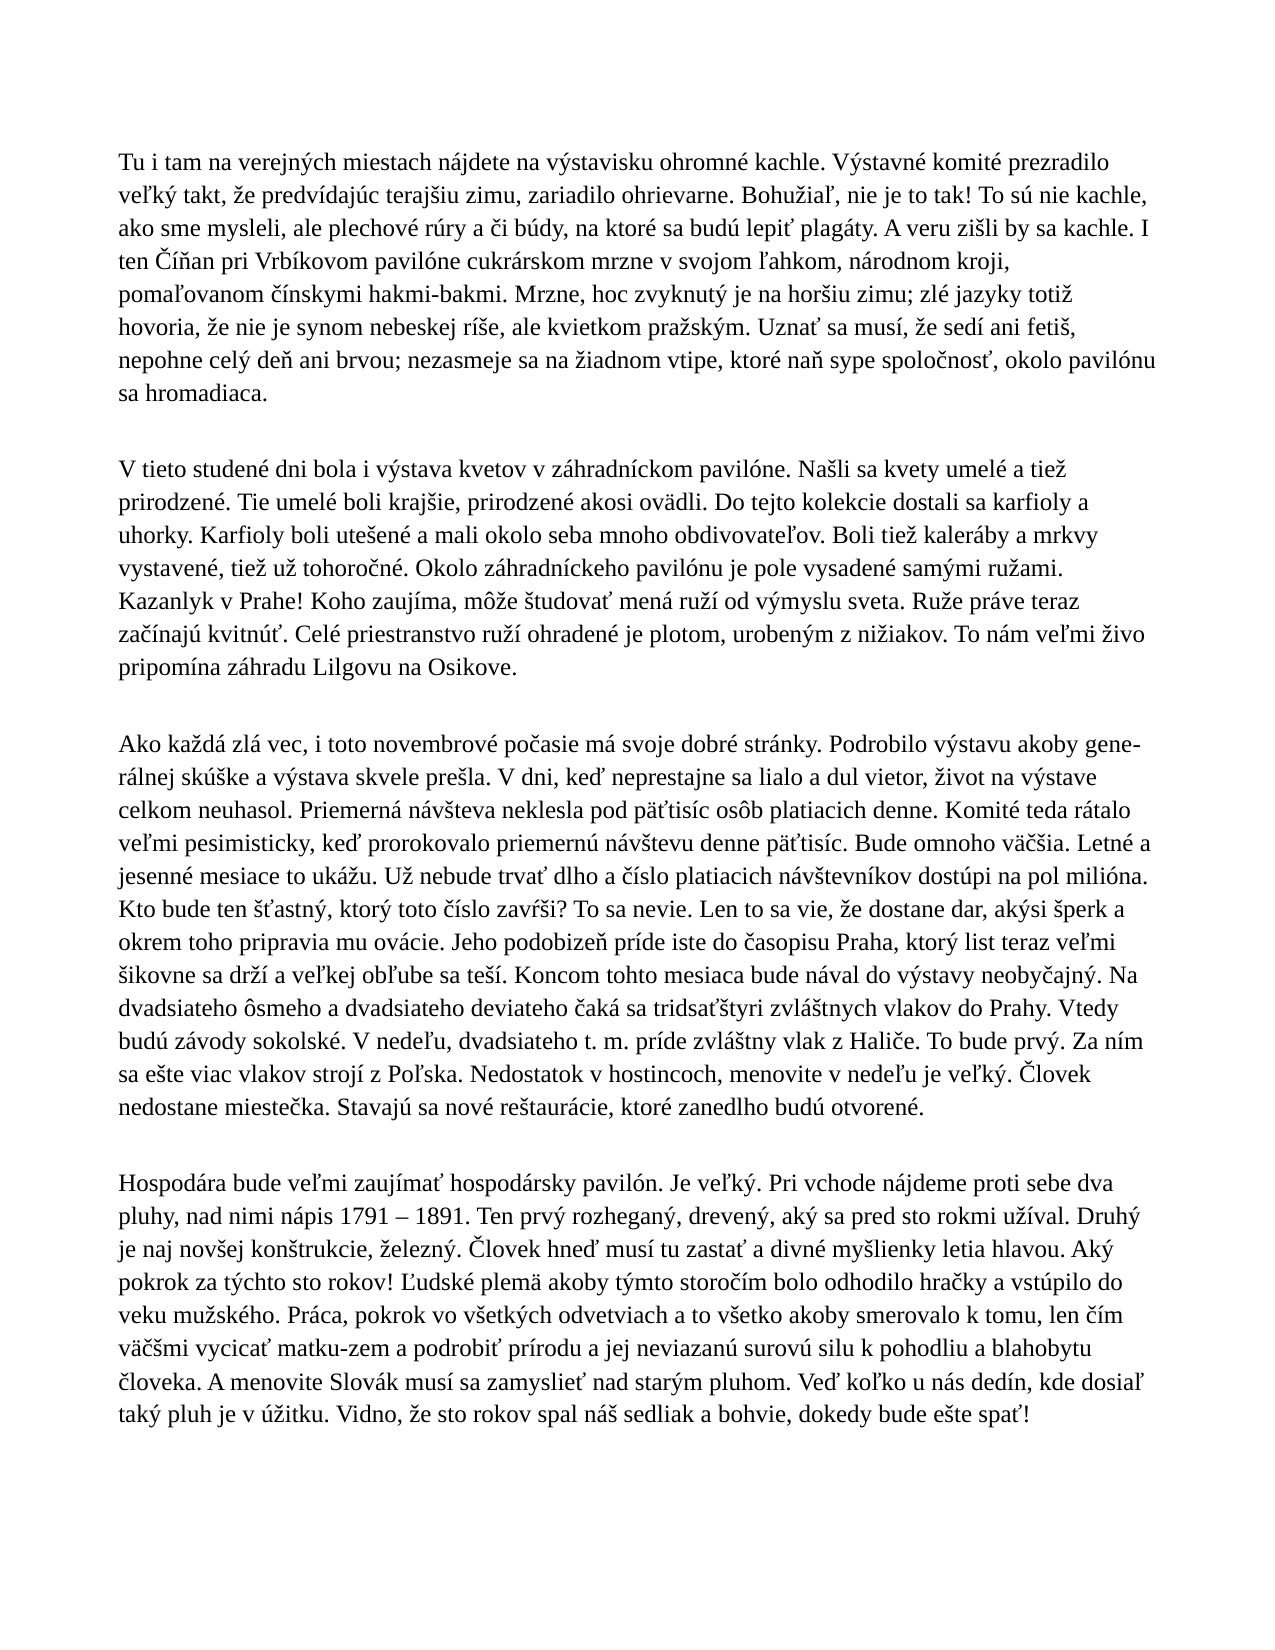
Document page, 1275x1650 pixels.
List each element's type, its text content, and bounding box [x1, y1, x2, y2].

text Tu i tam na verejných miestach nájdete na výsta­visku ohromné kachle. Výstavné komité prezradilo veľký takt, že predvídajúc terajšiu zimu, zariadilo ohrievarne. Bohužiaľ, nie je to tak! To sú nie kachle, ako sme mysleli, ale plechové rúry a či búdy, na ktoré sa budú lepiť plagáty. A veru zišli by sa kachle. I ten Číňan pri Vrbíkovom pavilóne cukrárskom mrzne v svojom ľahkom, národnom kroji, pomaľovanom čín­skymi hakmi-bakmi. Mrzne, hoc zvyknutý je na hor­šiu zimu; zlé jazyky totiž hovoria, že nie je synom nebeskej ríše, ale kvietkom pražským. Uznať sa musí, že sedí ani fetiš, nepohne celý deň ani brvou; neza­smeje sa na žiadnom vtipe, ktoré naň sype spoloč­nosť, okolo pavilónu sa hromadiaca. [118, 147, 1157, 407]
text V tieto studené dni bola i výstava kvetov v záhradníckom pavilóne. Našli sa kvety umelé a tiež prirodzené. Tie umelé boli krajšie, prirodzené akosi ovädli. Do tejto kolekcie dostali sa karfioly a uhorky. Kar­fioly boli utešené a mali okolo seba mnoho obdivo­vateľov. Boli tiež kaleráby a mrkvy vystavené, tiež už tohoročné. Okolo záhradníckeho pavilónu je pole vysadené samými ružami. Kazanlyk v Prahe! Koho zaujíma, môže študovať mená ruží od výmyslu sveta. Ruže práve teraz začínajú kvitnúť. Celé priestranstvo ruží ohradené je plotom, urobeným z nižiakov. To nám veľmi živo pripomína záhradu Lilgovu na Osi­kove. [118, 454, 1157, 681]
text Ako každá zlá vec, i toto novembrové počasie má svoje dobré stránky. Podrobilo výstavu akoby gene­rálnej skúške a výstava skvele prešla. V dni, keď neprestajne sa lialo a dul vietor, život na výstave celkom neuhasol. Priemerná návšteva neklesla pod päťtisíc osôb platiacich denne. Komité teda rátalo veľmi pe­simisticky, keď prorokovalo priemernú návštevu denne päťtisíc. Bude omnoho väčšia. Letné a jesenné mesia­ce to ukážu. Už nebude trvať dlho a číslo platiacich návštevníkov dostúpi na pol milióna. Kto bude ten šťastný, ktorý toto číslo zavŕši? To sa nevie. Len to sa vie, že dostane dar, akýsi šperk a okrem toho pri­pravia mu ovácie. Jeho podobizeň príde iste do časo­pisu Praha, ktorý list teraz veľmi šikovne sa drží a veľkej obľube sa teší. Koncom tohto mesiaca bude nával do výstavy neobyčajný. Na dvadsiateho ôsmeho a dvadsiateho deviateho čaká sa tridsaťštyri zvlášt­nych vlakov do Prahy. Vtedy budú závody sokolské. V nedeľu, dvadsiateho t. m. príde zvláštny vlak z Haliče. To bude prvý. Za ním sa ešte viac vlakov strojí z Poľska. Nedostatok v hostincoch, menovite v nedeľu je veľký. Človek nedostane miestečka. Stavajú sa nové reštaurácie, ktoré zanedlho budú otvorené. [118, 729, 1157, 1121]
text Hospodára bude veľmi zaujímať hospodársky pavi­lón. Je veľký. Pri vchode nájdeme proti sebe dva plu­hy, nad nimi nápis 1791 – 1891. Ten prvý rozheganý, drevený, aký sa pred sto rokmi užíval. Druhý je naj­ novšej konštrukcie, železný. Človek hneď musí tu zastať a divné myšlienky letia hlavou. Aký pokrok za týchto sto rokov! Ľudské plemä akoby týmto sto­ročím bolo odhodilo hračky a vstúpilo do veku muž­ského. Práca, pokrok vo všetkých odvetviach a to všetko akoby smerovalo k tomu, len čím väčšmi vy­cicať matku-zem a podrobiť prírodu a jej neviazanú surovú silu k pohodliu a blahobytu človeka. A meno­vite Slovák musí sa zamyslieť nad starým pluhom. Veď koľko u nás dedín, kde dosiaľ taký pluh je v úžitku. Vidno, že sto rokov spal náš sedliak a bohvie, dokedy bude ešte spať! [118, 1168, 1157, 1428]
